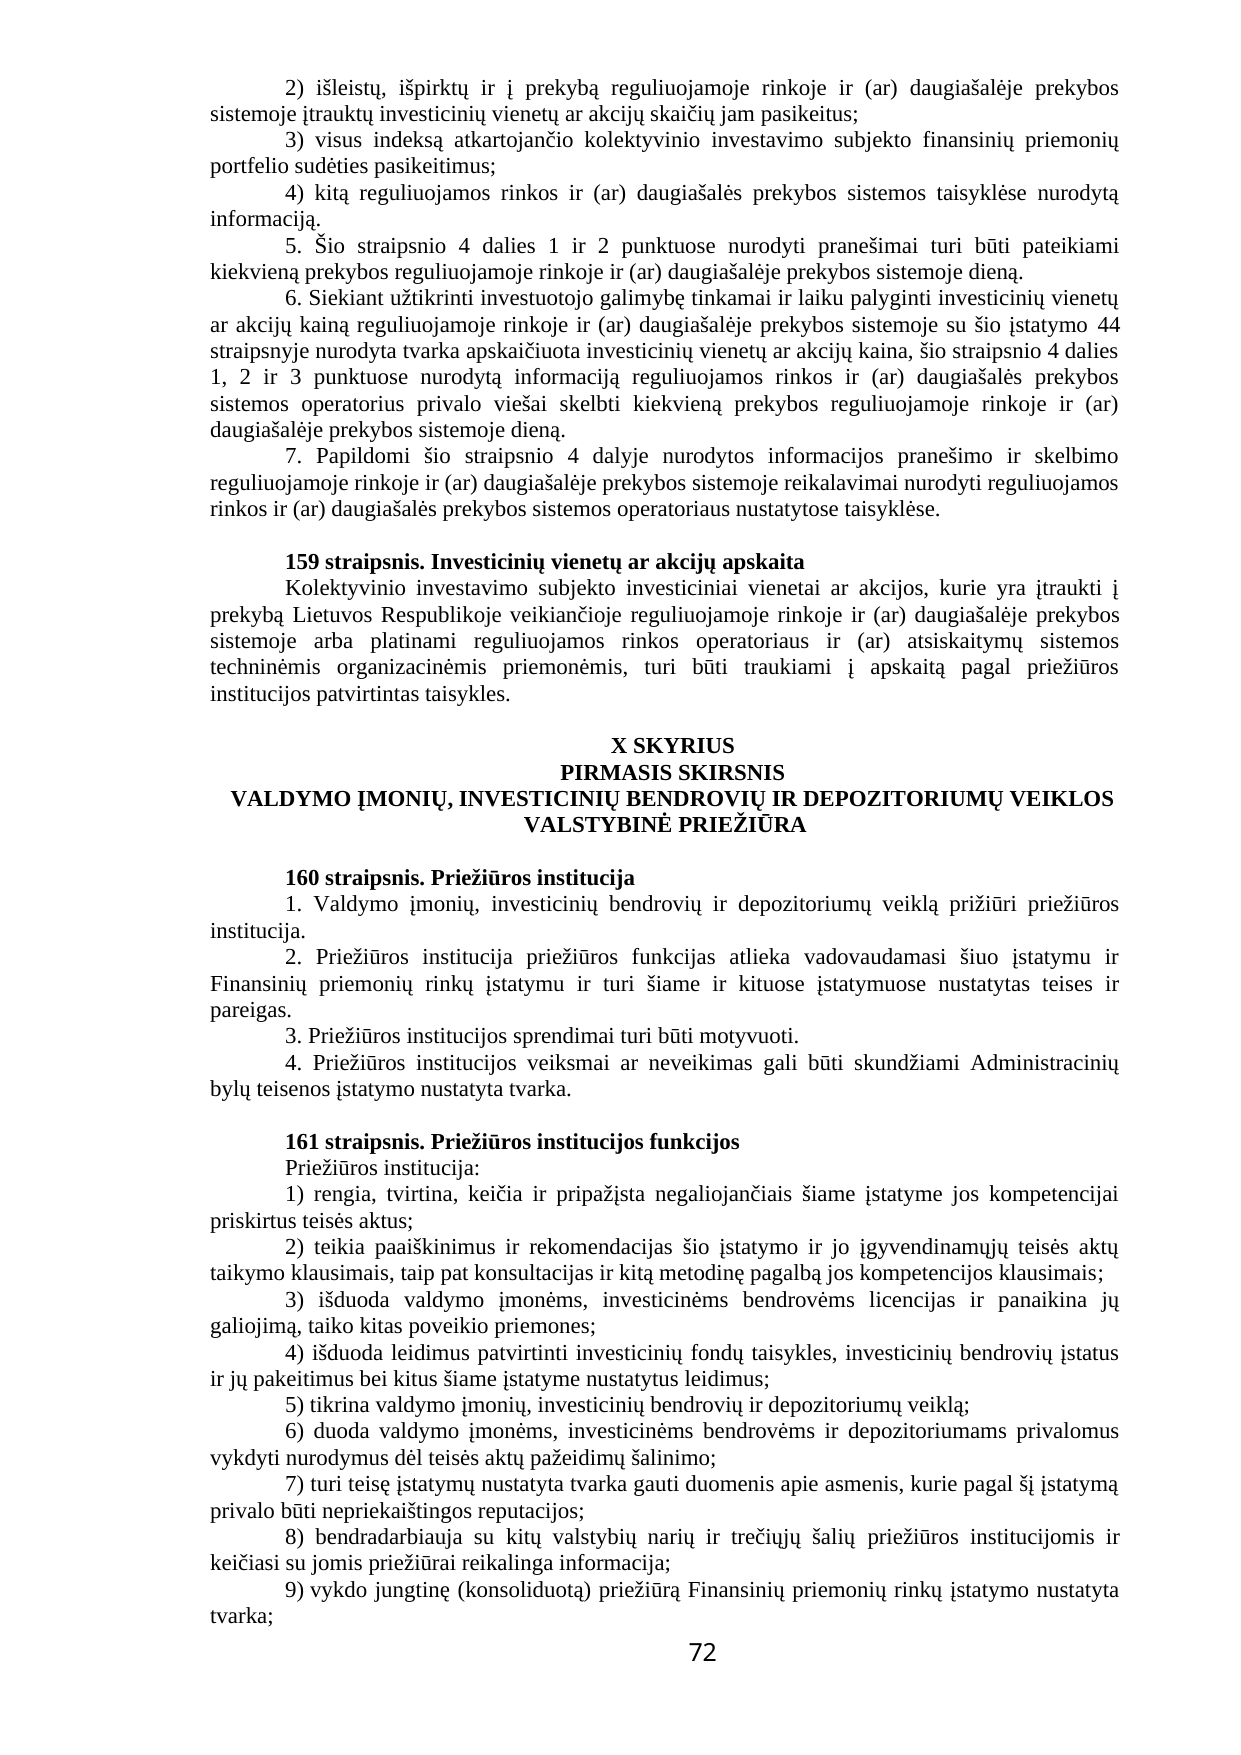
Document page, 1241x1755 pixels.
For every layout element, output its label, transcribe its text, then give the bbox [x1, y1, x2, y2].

text Kolektyvinio investavimo subjekto investiciniai vienetai ar akcijos, kurie yra įtraukti į prekybą Lietuvos Respublikoje veikiančioje reguliuojamoje rinkoje ir (ar) daugiašalėje prekybos sistemoje arba platinami reguliuojamos rinkos operatoriaus ir (ar) atsiskaitymų sistemos techninėmis organizacinėmis priemonėmis, turi būti traukiami į apskaitą pagal priežiūros institucijos patvirtintas taisykles. [210, 574, 1120, 706]
text 6) duoda valdymo įmonėms, investicinėms bendrovėms ir depozitoriumams privalomus vykdyti nurodymus dėl teisės aktų pažeidimų šalinimo; [210, 1418, 1120, 1470]
text 4. Priežiūros institucijos veiksmai ar neveikimas gali būti skundžiami Administracinių bylų teisenos įstatymo nustatyta tvarka. [210, 1049, 1120, 1101]
text 1) rengia, tvirtina, keičia ir pripažįsta negaliojančiais šiame įstatyme jos kompetencijai priskirtus teisės aktus; [210, 1180, 1120, 1233]
text valdymo ĮmoniŲ, investiciniŲ bendroviŲ IR DEPOZITORIUMŲ veiklos valstybinė PRIEŽIŪRA [210, 785, 1120, 838]
text 7. Papildomi šio straipsnio 4 dalyje nurodytos informacijos pranešimo ir skelbimo reguliuojamoje rinkoje ir (ar) daugiašalėje prekybos sistemoje reikalavimai nurodyti reguliuojamos rinkos ir (ar) daugiašalės prekybos sistemos operatoriaus nustatytose taisyklėse. [210, 442, 1120, 522]
text 4) kitą reguliuojamos rinkos ir (ar) daugiašalės prekybos sistemos taisyklėse nurodytą informaciją. [210, 179, 1120, 232]
text 2) išleistų, išpirktų ir į prekybą reguliuojamoje rinkoje ir (ar) daugiašalėje prekybos sistemoje įtrauktų investicinių vienetų ar akcijų skaičių jam pasikeitus; [210, 73, 1120, 126]
text 4) išduoda leidimus patvirtinti investicinių fondų taisykles, investicinių bendrovių įstatus ir jų pakeitimus bei kitus šiame įstatyme nustatytus leidimus; [210, 1338, 1120, 1391]
text PIRMASIS SKIRSNIS [210, 759, 1120, 785]
text 6. Siekiant užtikrinti investuotojo galimybę tinkamai ir laiku palyginti investicinių vienetų ar akcijų kainą reguliuojamoje rinkoje ir (ar) daugiašalėje prekybos sistemoje su šio įstatymo 44 straipsnyje nurodyta tvarka apskaičiuota investicinių vienetų ar akcijų kaina, šio straipsnio 4 dalies 1, 2 ir 3 punktuose nurodytą informaciją reguliuojamos rinkos ir (ar) daugiašalės prekybos sistemos operatorius privalo viešai skelbti kiekvieną prekybos reguliuojamoje rinkoje ir (ar) daugiašalėje prekybos sistemoje dieną. [210, 284, 1120, 442]
text 3. Priežiūros institucijos sprendimai turi būti motyvuoti. [210, 1022, 1120, 1049]
text x skyrius [210, 732, 1120, 759]
text 2. Priežiūros institucija priežiūros funkcijas atlieka vadovaudamasi šiuo įstatymu ir Finansinių priemonių rinkų įstatymu ir turi šiame ir kituose įstatymuose nustatytas teises ir pareigas. [210, 943, 1120, 1022]
text 8) bendradarbiauja su kitų valstybių narių ir trečiųjų šalių priežiūros institucijomis ir keičiasi su jomis priežiūrai reikalinga informacija; [210, 1523, 1120, 1576]
text Priežiūros institucija: [210, 1154, 1120, 1180]
text 5. Šio straipsnio 4 dalies 1 ir 2 punktuose nurodyti pranešimai turi būti pateikiami kiekvieną prekybos reguliuojamoje rinkoje ir (ar) daugiašalėje prekybos sistemoje dieną. [210, 232, 1120, 284]
text 5) tikrina valdymo įmonių, investicinių bendrovių ir depozitoriumų veiklą; [210, 1391, 1120, 1418]
text 7) turi teisę įstatymų nustatyta tvarka gauti duomenis apie asmenis, kurie pagal šį įstatymą privalo būti nepriekaištingos reputacijos; [210, 1470, 1120, 1523]
text 2) teikia paaiškinimus ir rekomendacijas šio įstatymo ir jo įgyvendinamųjų teisės aktų taikymo klausimais, taip pat konsultacijas ir kitą metodinę pagalbą jos kompetencijos klausimais; [210, 1233, 1120, 1286]
text 3) išduoda valdymo įmonėms, investicinėms bendrovėms licencijas ir panaikina jų galiojimą, taiko kitas poveikio priemones; [210, 1286, 1120, 1338]
text 3) visus indeksą atkartojančio kolektyvinio investavimo subjekto finansinių priemonių portfelio sudėties pasikeitimus; [210, 126, 1120, 179]
text 9) vykdo jungtinę (konsoliduotą) priežiūrą Finansinių priemonių rinkų įstatymo nustatyta tvarka; [210, 1576, 1120, 1628]
text 159 straipsnis. Investicinių vienetų ar akcijų apskaita [210, 548, 1120, 574]
text 1. Valdymo įmonių, investicinių bendrovių ir depozitoriumų veiklą prižiūri priežiūros institucija. [210, 891, 1120, 943]
text 161 straipsnis. Priežiūros institucijos funkcijos [210, 1128, 1120, 1154]
text 160 straipsnis. Priežiūros institucija [210, 864, 1120, 891]
